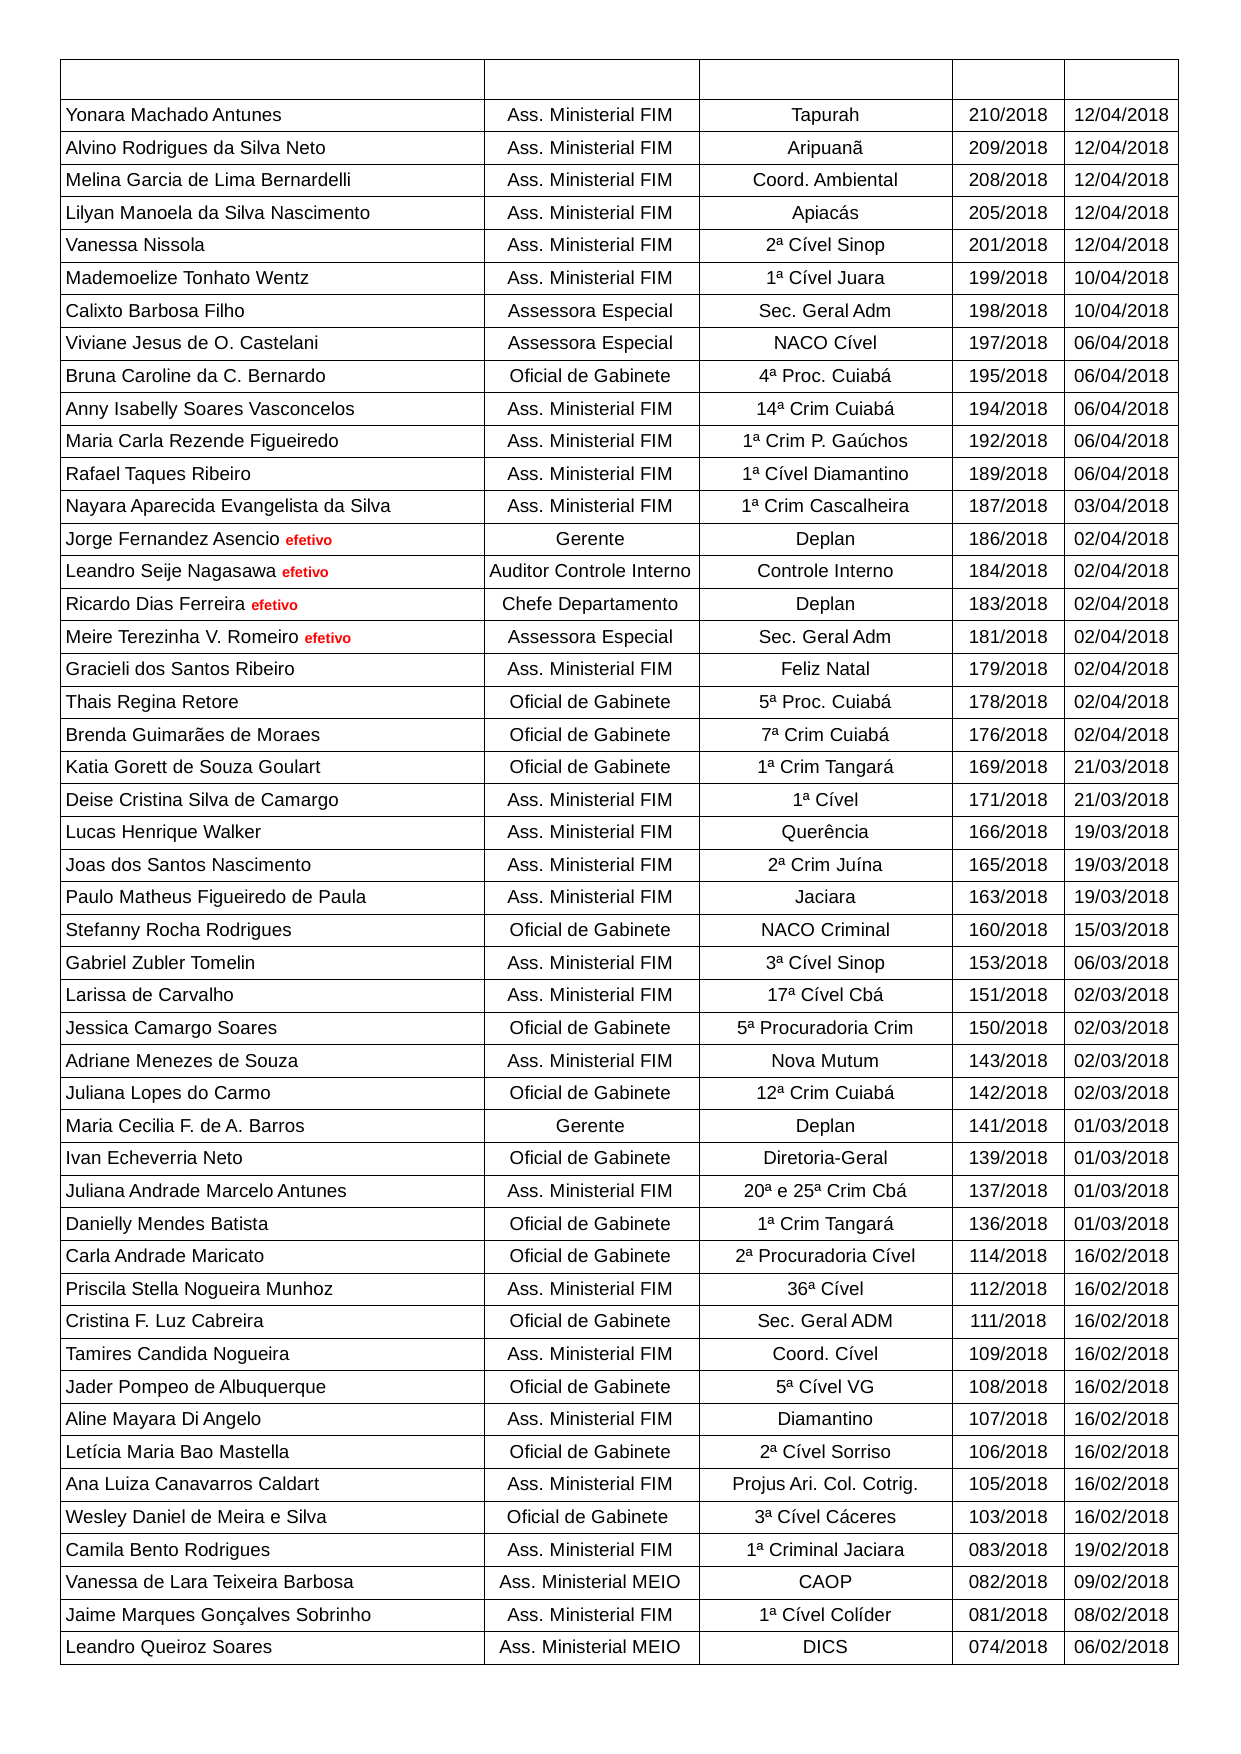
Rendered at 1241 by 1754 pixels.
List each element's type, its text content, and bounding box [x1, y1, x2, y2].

table_cell Cristina F. Luz Cabreira [61, 1306, 484, 1338]
table_cell 198/2018 [953, 295, 1064, 327]
table_cell Projus Ari. Col. Cotrig. [700, 1469, 952, 1501]
table_cell Ivan Echeverria Neto [61, 1143, 484, 1174]
table_cell Maria Cecilia F. de A. Barros [61, 1110, 484, 1142]
table_cell 12/04/2018 [1065, 230, 1178, 262]
table_cell 17ª Cível Cbá [700, 980, 952, 1012]
table_cell 197/2018 [953, 328, 1064, 359]
table_cell Ass. Ministerial FIM [485, 165, 699, 196]
table_cell 16/02/2018 [1065, 1274, 1178, 1305]
table_cell 109/2018 [953, 1339, 1064, 1370]
table_cell 21/03/2018 [1065, 784, 1178, 816]
table_cell Rafael Taques Ribeiro [61, 458, 484, 490]
table_cell 02/03/2018 [1065, 1045, 1178, 1077]
table_cell 06/03/2018 [1065, 947, 1178, 979]
table_cell 176/2018 [953, 719, 1064, 751]
table_cell Oficial de Gabinete [485, 1208, 699, 1240]
table_cell 15/03/2018 [1065, 915, 1178, 946]
table_cell 10/04/2018 [1065, 295, 1178, 327]
table_cell 2ª Cível Sorriso [700, 1436, 952, 1468]
table_cell Oficial de Gabinete [485, 719, 699, 751]
table_cell Ass. Ministerial FIM [485, 1404, 699, 1435]
table_cell Ass. Ministerial FIM [485, 197, 699, 229]
table_cell Ass. Ministerial FIM [485, 1469, 699, 1501]
table_cell Nayara Aparecida Evangelista da Silva [61, 491, 484, 522]
table_cell Oficial de Gabinete [485, 915, 699, 946]
table_cell Ass. Ministerial FIM [485, 882, 699, 914]
table_cell Ass. Ministerial FIM [485, 784, 699, 816]
table_cell 06/02/2018 [1065, 1632, 1178, 1664]
table_cell Tamires Candida Nogueira [61, 1339, 484, 1370]
table_cell Jorge Fernandez Asencio efetivo [61, 524, 484, 555]
table_cell 19/02/2018 [1065, 1534, 1178, 1566]
table_cell 2ª Crim Juína [700, 850, 952, 881]
table_cell Letícia Maria Bao Mastella [61, 1436, 484, 1468]
table_cell 21/03/2018 [1065, 752, 1178, 783]
table_cell NACO Cível [700, 328, 952, 359]
table_cell Thais Regina Retore [61, 687, 484, 718]
table_cell Paulo Matheus Figueiredo de Paula [61, 882, 484, 914]
table_cell 163/2018 [953, 882, 1064, 914]
table_cell Deplan [700, 1110, 952, 1142]
table_cell Bruna Caroline da C. Bernardo [61, 361, 484, 392]
table_cell 02/04/2018 [1065, 556, 1178, 588]
table_cell 01/03/2018 [1065, 1110, 1178, 1142]
table_cell Jessica Camargo Soares [61, 1013, 484, 1044]
table_cell 1ª Cível Juara [700, 263, 952, 294]
table_cell 179/2018 [953, 654, 1064, 686]
table_cell 108/2018 [953, 1371, 1064, 1403]
table_cell Oficial de Gabinete [485, 1436, 699, 1468]
table_cell 151/2018 [953, 980, 1064, 1012]
table_cell Anny Isabelly Soares Vasconcelos [61, 393, 484, 425]
table_cell 192/2018 [953, 426, 1064, 457]
table_cell Meire Terezinha V. Romeiro efetivo [61, 621, 484, 653]
table_cell Deplan [700, 589, 952, 620]
table_cell Lilyan Manoela da Silva Nascimento [61, 197, 484, 229]
table_cell Brenda Guimarães de Moraes [61, 719, 484, 751]
table_cell Sec. Geral Adm [700, 295, 952, 327]
table_cell 187/2018 [953, 491, 1064, 522]
table_cell 01/03/2018 [1065, 1176, 1178, 1207]
table_cell 186/2018 [953, 524, 1064, 555]
table_cell Querência [700, 817, 952, 848]
table_cell NACO Criminal [700, 915, 952, 946]
table_cell Ass. Ministerial FIM [485, 230, 699, 262]
table_cell 195/2018 [953, 361, 1064, 392]
table_cell 183/2018 [953, 589, 1064, 620]
table_cell 12/04/2018 [1065, 197, 1178, 229]
table_cell Assessora Especial [485, 328, 699, 359]
table_header [485, 60, 699, 99]
table_cell Stefanny Rocha Rodrigues [61, 915, 484, 946]
table_cell Ass. Ministerial FIM [485, 817, 699, 848]
table_cell Vanessa de Lara Teixeira Barbosa [61, 1567, 484, 1598]
table_cell 5ª Cível VG [700, 1371, 952, 1403]
table_cell Deise Cristina Silva de Camargo [61, 784, 484, 816]
table_cell Ass. Ministerial FIM [485, 947, 699, 979]
table_cell DICS [700, 1632, 952, 1664]
table_cell 083/2018 [953, 1534, 1064, 1566]
table_cell Oficial de Gabinete [485, 1143, 699, 1174]
table_cell 02/03/2018 [1065, 1013, 1178, 1044]
table_cell 36ª Cível [700, 1274, 952, 1305]
table_cell CAOP [700, 1567, 952, 1598]
table_cell 1ª Crim Cascalheira [700, 491, 952, 522]
table_cell Leandro Queiroz Soares [61, 1632, 484, 1664]
table_cell 12/04/2018 [1065, 132, 1178, 164]
table_cell Controle Interno [700, 556, 952, 588]
table_cell Oficial de Gabinete [485, 687, 699, 718]
table_cell 16/02/2018 [1065, 1469, 1178, 1501]
table_cell 184/2018 [953, 556, 1064, 588]
table_cell Katia Gorett de Souza Goulart [61, 752, 484, 783]
table_header [700, 60, 952, 99]
table_cell 141/2018 [953, 1110, 1064, 1142]
table_cell 06/04/2018 [1065, 328, 1178, 359]
table_cell 02/04/2018 [1065, 621, 1178, 653]
table_cell 2ª Procuradoria Cível [700, 1241, 952, 1272]
table_cell Oficial de Gabinete [485, 1013, 699, 1044]
table_cell 06/04/2018 [1065, 426, 1178, 457]
table_cell 103/2018 [953, 1502, 1064, 1533]
table_cell 150/2018 [953, 1013, 1064, 1044]
table_cell Gerente [485, 1110, 699, 1142]
table_cell 08/02/2018 [1065, 1600, 1178, 1631]
table_cell 02/04/2018 [1065, 719, 1178, 751]
table_cell Diretoria-Geral [700, 1143, 952, 1174]
table_cell Ass. Ministerial FIM [485, 426, 699, 457]
table_cell 12/04/2018 [1065, 165, 1178, 196]
table_cell Maria Carla Rezende Figueiredo [61, 426, 484, 457]
table_cell Adriane Menezes de Souza [61, 1045, 484, 1077]
table_cell 171/2018 [953, 784, 1064, 816]
table_cell 139/2018 [953, 1143, 1064, 1174]
table_cell 1ª Crim Tangará [700, 752, 952, 783]
table_cell Ass. Ministerial FIM [485, 458, 699, 490]
table_cell 5ª Procuradoria Crim [700, 1013, 952, 1044]
table_cell 12ª Crim Cuiabá [700, 1078, 952, 1109]
table_cell 1ª Criminal Jaciara [700, 1534, 952, 1566]
table_cell 1ª Cível [700, 784, 952, 816]
table_cell 4ª Proc. Cuiabá [700, 361, 952, 392]
table_cell 7ª Crim Cuiabá [700, 719, 952, 751]
table_cell 16/02/2018 [1065, 1436, 1178, 1468]
table_cell 06/04/2018 [1065, 393, 1178, 425]
table_cell 10/04/2018 [1065, 263, 1178, 294]
table_cell 166/2018 [953, 817, 1064, 848]
table_cell Ass. Ministerial FIM [485, 1274, 699, 1305]
table_cell Juliana Lopes do Carmo [61, 1078, 484, 1109]
table_cell 09/02/2018 [1065, 1567, 1178, 1598]
table_cell Ricardo Dias Ferreira efetivo [61, 589, 484, 620]
table_cell 114/2018 [953, 1241, 1064, 1272]
table_cell Jader Pompeo de Albuquerque [61, 1371, 484, 1403]
table_cell Camila Bento Rodrigues [61, 1534, 484, 1566]
table_cell Ass. Ministerial FIM [485, 850, 699, 881]
table_cell 105/2018 [953, 1469, 1064, 1501]
table_cell 02/04/2018 [1065, 524, 1178, 555]
table_cell Oficial de Gabinete [485, 1306, 699, 1338]
table_header [1065, 60, 1178, 99]
table_cell Ass. Ministerial FIM [485, 132, 699, 164]
table_cell 081/2018 [953, 1600, 1064, 1631]
table_cell 142/2018 [953, 1078, 1064, 1109]
table_cell Ass. Ministerial FIM [485, 263, 699, 294]
table_cell 137/2018 [953, 1176, 1064, 1207]
table_cell 199/2018 [953, 263, 1064, 294]
table_cell 201/2018 [953, 230, 1064, 262]
table_cell Juliana Andrade Marcelo Antunes [61, 1176, 484, 1207]
table_cell 16/02/2018 [1065, 1502, 1178, 1533]
table_cell Ass. Ministerial FIM [485, 980, 699, 1012]
table_cell 112/2018 [953, 1274, 1064, 1305]
table_cell 153/2018 [953, 947, 1064, 979]
table_cell 106/2018 [953, 1436, 1064, 1468]
table_cell Ass. Ministerial FIM [485, 1600, 699, 1631]
table_cell Oficial de Gabinete [485, 1371, 699, 1403]
table_cell Melina Garcia de Lima Bernardelli [61, 165, 484, 196]
table_cell Coord. Ambiental [700, 165, 952, 196]
table_cell Calixto Barbosa Filho [61, 295, 484, 327]
table_cell 165/2018 [953, 850, 1064, 881]
table_cell 06/04/2018 [1065, 458, 1178, 490]
table_cell Oficial de Gabinete [485, 361, 699, 392]
table_cell 1ª Crim P. Gaúchos [700, 426, 952, 457]
table_cell 3ª Cível Cáceres [700, 1502, 952, 1533]
table_cell Joas dos Santos Nascimento [61, 850, 484, 881]
table_cell 178/2018 [953, 687, 1064, 718]
table_cell 1ª Cível Colíder [700, 1600, 952, 1631]
table_cell 5ª Proc. Cuiabá [700, 687, 952, 718]
table_cell 107/2018 [953, 1404, 1064, 1435]
table_cell Diamantino [700, 1404, 952, 1435]
table_cell 02/03/2018 [1065, 1078, 1178, 1109]
table_cell 189/2018 [953, 458, 1064, 490]
table_cell 1ª Cível Diamantino [700, 458, 952, 490]
table_cell 16/02/2018 [1065, 1404, 1178, 1435]
table_cell Ass. Ministerial FIM [485, 1534, 699, 1566]
table_cell Oficial de Gabinete [485, 1241, 699, 1272]
table_cell 01/03/2018 [1065, 1143, 1178, 1174]
table_cell Gracieli dos Santos Ribeiro [61, 654, 484, 686]
table_cell 12/04/2018 [1065, 100, 1178, 131]
table_header [61, 60, 484, 99]
table_cell Alvino Rodrigues da Silva Neto [61, 132, 484, 164]
table_cell Leandro Seije Nagasawa efetivo [61, 556, 484, 588]
table_cell 082/2018 [953, 1567, 1064, 1598]
table_cell Jaciara [700, 882, 952, 914]
table_cell 02/04/2018 [1065, 589, 1178, 620]
table_cell Sec. Geral Adm [700, 621, 952, 653]
table_cell 208/2018 [953, 165, 1064, 196]
table_cell Nova Mutum [700, 1045, 952, 1077]
table_cell Oficial de Gabinete [485, 1078, 699, 1109]
table_cell Aline Mayara Di Angelo [61, 1404, 484, 1435]
table_cell 19/03/2018 [1065, 817, 1178, 848]
table_cell Aripuanã [700, 132, 952, 164]
table_cell 3ª Cível Sinop [700, 947, 952, 979]
table_cell 074/2018 [953, 1632, 1064, 1664]
table_cell 136/2018 [953, 1208, 1064, 1240]
table_cell 181/2018 [953, 621, 1064, 653]
table_cell 111/2018 [953, 1306, 1064, 1338]
table_cell 03/04/2018 [1065, 491, 1178, 522]
table_cell Lucas Henrique Walker [61, 817, 484, 848]
table_cell Ass. Ministerial MEIO [485, 1632, 699, 1664]
table_cell 01/03/2018 [1065, 1208, 1178, 1240]
table_cell Mademoelize Tonhato Wentz [61, 263, 484, 294]
table_cell Wesley Daniel de Meira e Silva [61, 1502, 484, 1533]
table_cell 02/04/2018 [1065, 687, 1178, 718]
table_cell 210/2018 [953, 100, 1064, 131]
table_cell Ass. Ministerial FIM [485, 654, 699, 686]
table_cell Coord. Cível [700, 1339, 952, 1370]
table_cell Oficial de Gabinete [485, 1502, 699, 1533]
table_cell Yonara Machado Antunes [61, 100, 484, 131]
table_cell Sec. Geral ADM [700, 1306, 952, 1338]
table_cell 14ª Crim Cuiabá [700, 393, 952, 425]
table_cell Oficial de Gabinete [485, 752, 699, 783]
table_cell 160/2018 [953, 915, 1064, 946]
table_cell Assessora Especial [485, 295, 699, 327]
table_cell Carla Andrade Maricato [61, 1241, 484, 1272]
table_cell Ana Luiza Canavarros Caldart [61, 1469, 484, 1501]
table_cell Assessora Especial [485, 621, 699, 653]
table_cell Feliz Natal [700, 654, 952, 686]
table_cell 205/2018 [953, 197, 1064, 229]
table_cell Danielly Mendes Batista [61, 1208, 484, 1240]
table_cell 19/03/2018 [1065, 850, 1178, 881]
table_cell Ass. Ministerial FIM [485, 100, 699, 131]
table_cell Ass. Ministerial FIM [485, 1045, 699, 1077]
table_cell 06/04/2018 [1065, 361, 1178, 392]
table_cell Priscila Stella Nogueira Munhoz [61, 1274, 484, 1305]
table_cell 169/2018 [953, 752, 1064, 783]
table_cell Ass. Ministerial FIM [485, 491, 699, 522]
table_cell 16/02/2018 [1065, 1339, 1178, 1370]
table_cell Apiacás [700, 197, 952, 229]
table_cell Vanessa Nissola [61, 230, 484, 262]
table_cell Tapurah [700, 100, 952, 131]
table_header [953, 60, 1064, 99]
table_cell Deplan [700, 524, 952, 555]
table_cell 20ª e 25ª Crim Cbá [700, 1176, 952, 1207]
table_cell Ass. Ministerial MEIO [485, 1567, 699, 1598]
table_cell 1ª Crim Tangará [700, 1208, 952, 1240]
table_cell Auditor Controle Interno [485, 556, 699, 588]
table_cell Ass. Ministerial FIM [485, 393, 699, 425]
table_cell Larissa de Carvalho [61, 980, 484, 1012]
table_cell 194/2018 [953, 393, 1064, 425]
table_cell Gabriel Zubler Tomelin [61, 947, 484, 979]
table_cell Chefe Departamento [485, 589, 699, 620]
table_cell Viviane Jesus de O. Castelani [61, 328, 484, 359]
table_cell 143/2018 [953, 1045, 1064, 1077]
table_cell Gerente [485, 524, 699, 555]
table_cell Ass. Ministerial FIM [485, 1176, 699, 1207]
table_cell 2ª Cível Sinop [700, 230, 952, 262]
table_cell Jaime Marques Gonçalves Sobrinho [61, 1600, 484, 1631]
table_cell 209/2018 [953, 132, 1064, 164]
table_cell 16/02/2018 [1065, 1241, 1178, 1272]
table_cell 02/04/2018 [1065, 654, 1178, 686]
table_cell Ass. Ministerial FIM [485, 1339, 699, 1370]
table_cell 19/03/2018 [1065, 882, 1178, 914]
table_cell 16/02/2018 [1065, 1371, 1178, 1403]
table_cell 02/03/2018 [1065, 980, 1178, 1012]
table_cell 16/02/2018 [1065, 1306, 1178, 1338]
